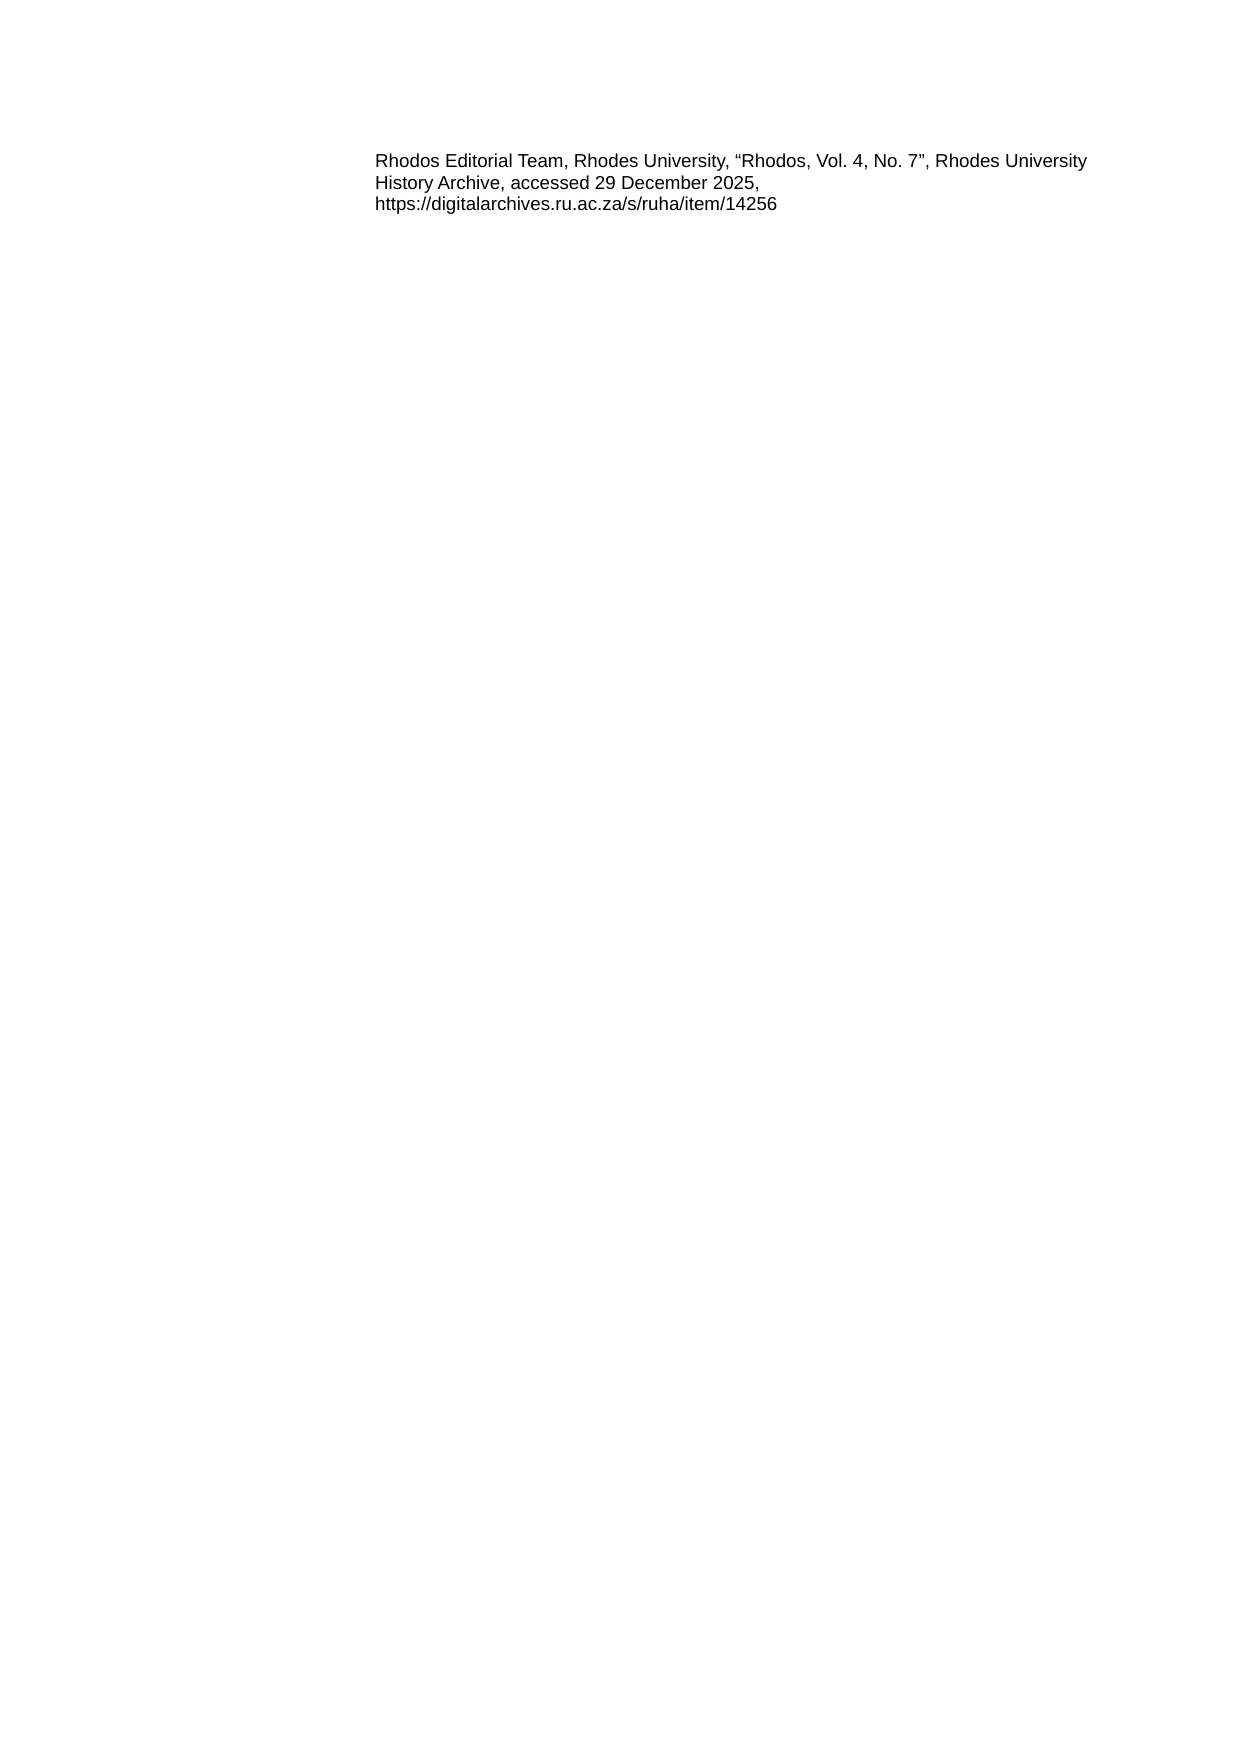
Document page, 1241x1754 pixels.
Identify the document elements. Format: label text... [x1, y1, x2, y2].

text Rhodos Editorial Team, Rhodes University, “Rhodos, Vol. 4, No. 7”, Rhodes University History Archive, accessed 29 December 2025, https://digitalarchives.ru.ac.za/s/ruha/item/14256 [375, 150, 1090, 215]
